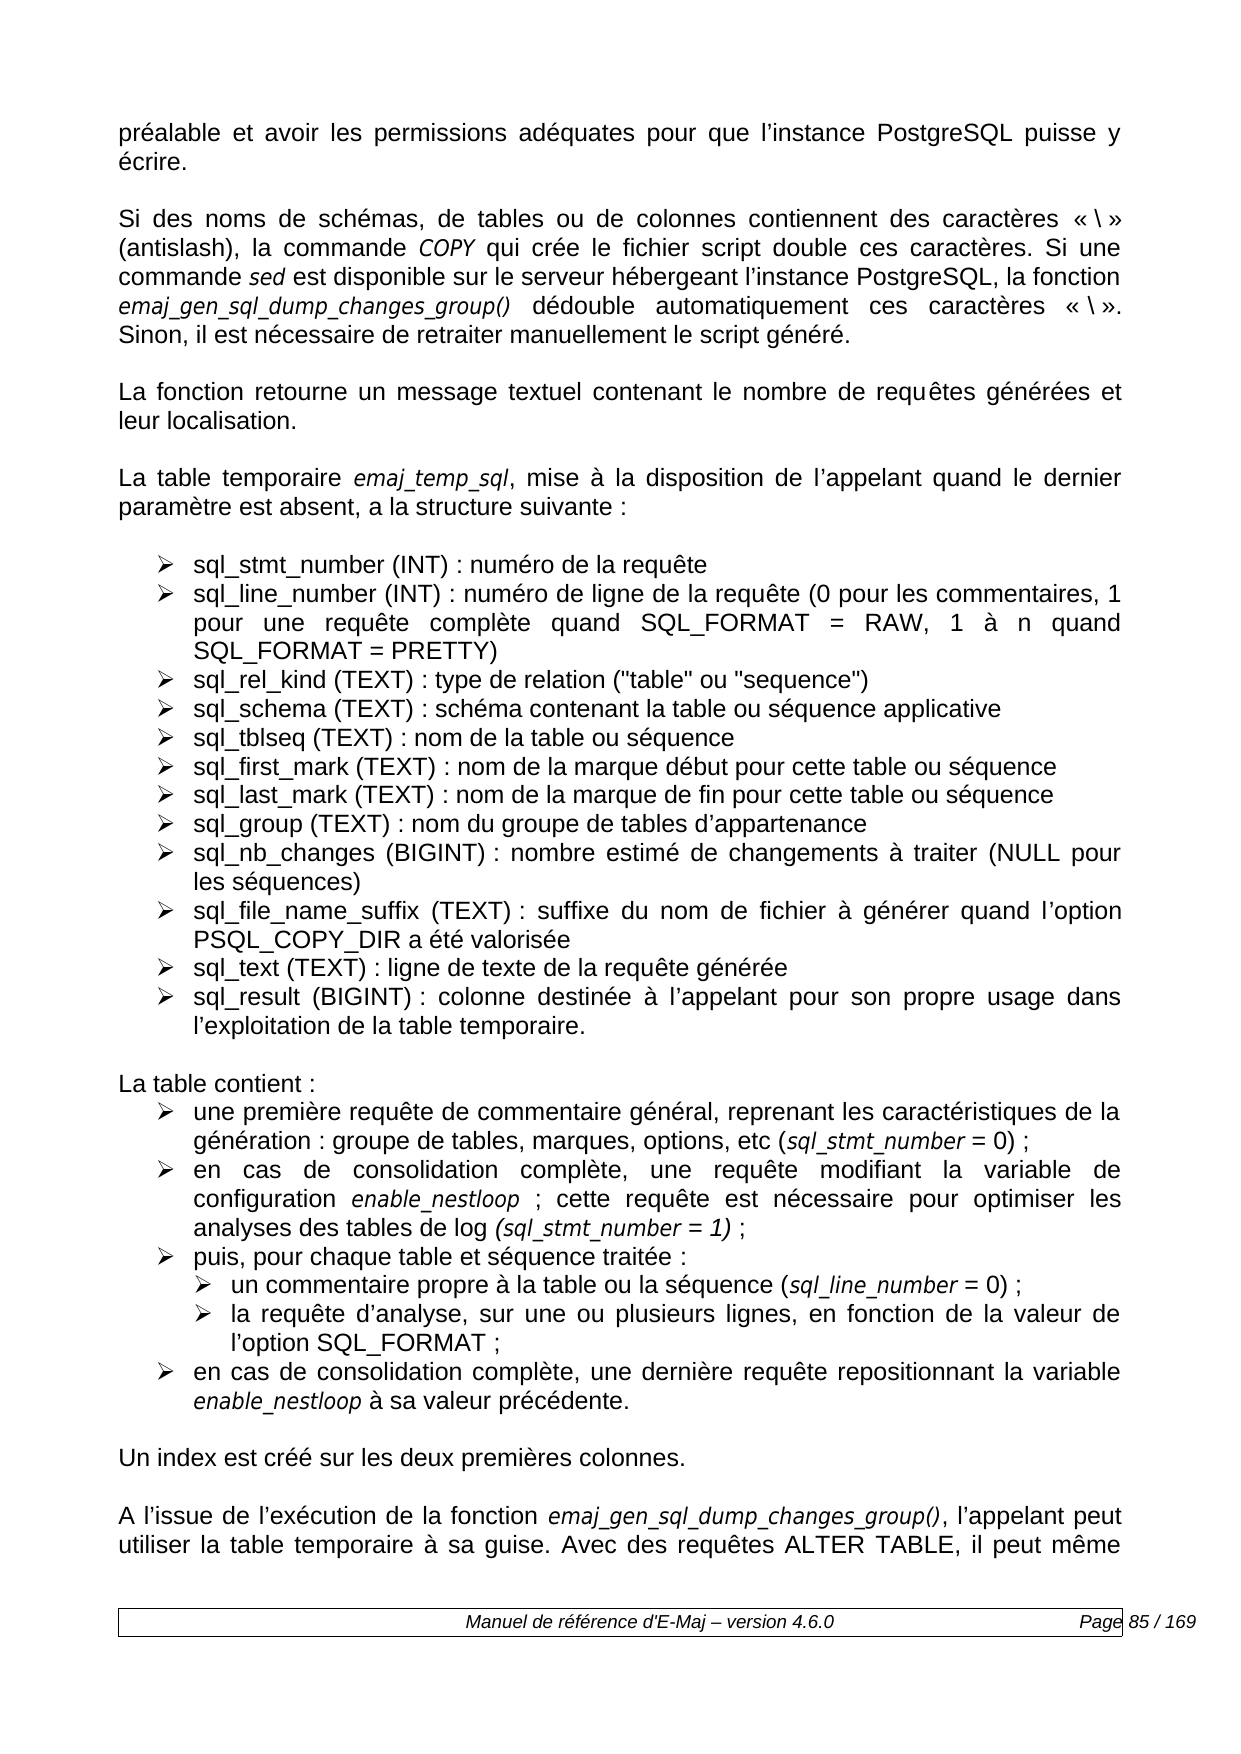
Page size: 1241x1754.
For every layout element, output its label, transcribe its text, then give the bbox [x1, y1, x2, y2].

list sql_rel_kind (TEXT) : type de relation ("table" ou "sequence") [156, 665, 1122, 694]
text Si des noms de schémas, de tables ou de colonnes contiennent des caractères « \ » (antislash), la commande COPY qui crée le fichier script double ces caractères. Si une commande sed est disponible sur le serveur hébergeant l’instance PostgreSQL, la fonction emaj_gen_sql_dump_changes_group() dédouble automatiquement ces caractères « \ ». Sinon, il est nécessaire de retraiter manuellement le script généré. [118, 204, 1122, 348]
list sql_tblseq (TEXT) : nom de la table ou séquence [156, 723, 1122, 752]
list sql_text (TEXT) : ligne de texte de la requête générée [156, 953, 1122, 982]
list sql_group (TEXT) : nom du groupe de tables d’appartenance [156, 809, 1122, 838]
list sql_result (BIGINT) : colonne destinée à l’appelant pour son propre usage dans l’exploitation de la table temporaire. [156, 982, 1122, 1040]
text A l’issue de l’exécution de la fonction emaj_gen_sql_dump_changes_group(), l’appelant peut utiliser la table temporaire à sa guise. Avec des requêtes ALTER TABLE, il peut même [118, 1501, 1122, 1558]
list puis, pour chaque table et séquence traitée : [156, 1242, 1122, 1270]
text La table contient : [118, 1068, 1122, 1097]
list un commentaire propre à la table ou la séquence (sql_line_number = 0) ; [193, 1270, 1122, 1299]
list sql_first_mark (TEXT) : nom de la marque début pour cette table ou séquence [156, 752, 1122, 780]
text Un index est créé sur les deux premières colonnes. [118, 1443, 1122, 1472]
text La fonction retourne un message textuel contenant le nombre de requêtes générées et leur localisation. [118, 377, 1122, 435]
list sql_line_number (INT) : numéro de ligne de la requête (0 pour les commentaires, 1 pour une requête complète quand SQL_FORMAT = RAW, 1 à n quand SQL_FORMAT = PRETTY) [156, 579, 1122, 665]
list en cas de consolidation complète, une requête modifiant la variable de configuration enable_nestloop ; cette requête est nécessaire pour optimiser les analyses des tables de log (sql_stmt_number = 1) ; [156, 1155, 1122, 1242]
list en cas de consolidation complète, une dernière requête repositionnant la variable enable_nestloop à sa valeur précédente. [156, 1357, 1122, 1414]
list sql_stmt_number (INT) : numéro de la requête [156, 550, 1122, 579]
list sql_nb_changes (BIGINT) : nombre estimé de changements à traiter (NULL pour les séquences) [156, 838, 1122, 896]
list sql_file_name_suffix (TEXT) : suffixe du nom de fichier à générer quand l’option PSQL_COPY_DIR a été valorisée [156, 896, 1122, 953]
list sql_last_mark (TEXT) : nom de la marque de fin pour cette table ou séquence [156, 780, 1122, 809]
list la requête d’analyse, sur une ou plusieurs lignes, en fonction de la valeur de l’option SQL_FORMAT ; [193, 1299, 1122, 1357]
text La table temporaire emaj_temp_sql, mise à la disposition de l’appelant quand le dernier paramètre est absent, a la structure suivante : [118, 463, 1122, 521]
text préalable et avoir les permissions adéquates pour que l’instance PostgreSQL puisse y écrire. [118, 118, 1122, 176]
list une première requête de commentaire général, reprenant les caractéristiques de la génération : groupe de tables, marques, options, etc (sql_stmt_number = 0) ; [156, 1097, 1122, 1155]
list sql_schema (TEXT) : schéma contenant la table ou séquence applicative [156, 694, 1122, 723]
